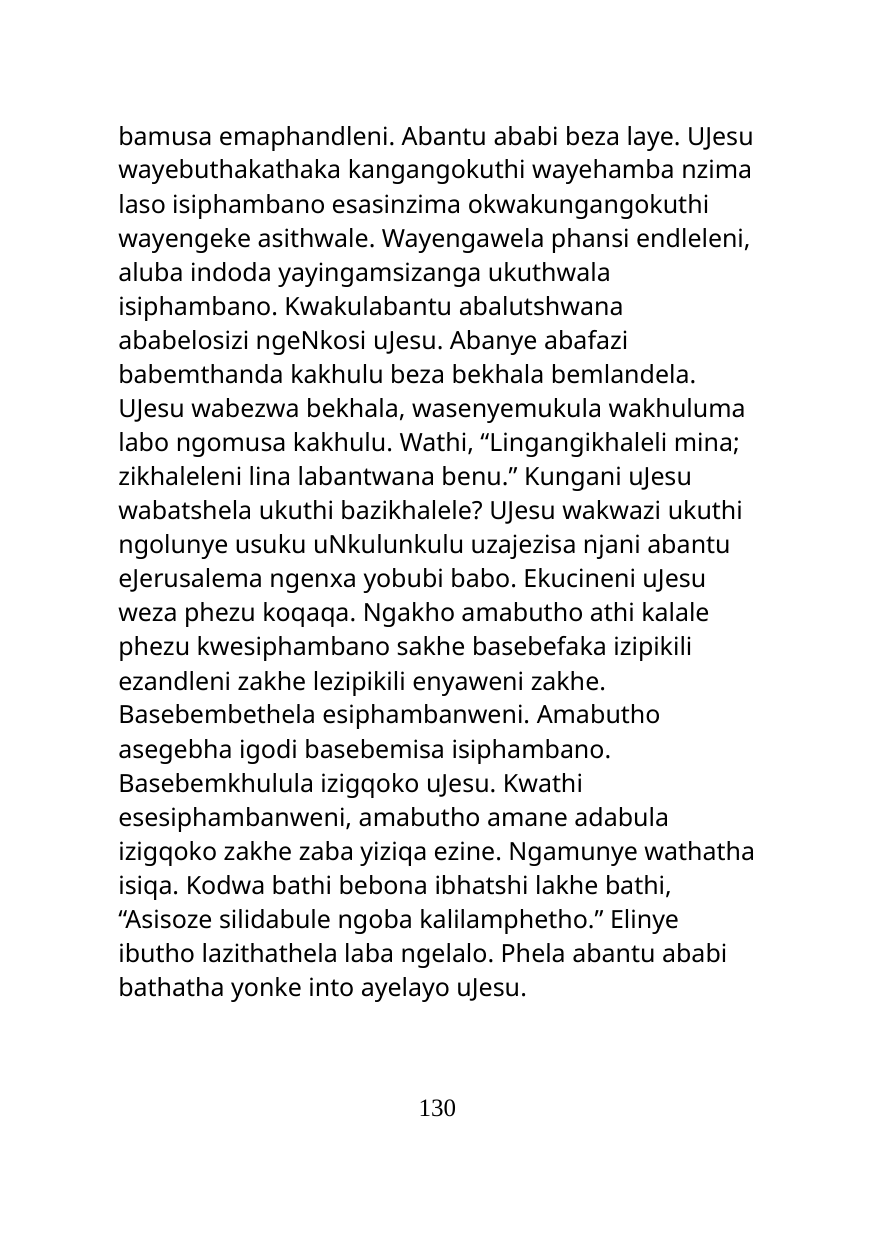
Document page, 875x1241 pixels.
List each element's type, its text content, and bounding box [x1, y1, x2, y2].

text bamusa emaphandleni. Abantu ababi beza laye. UJesu wayebuthakathaka kangangokuthi wayehamba nzima laso isiphambano esasinzima okwakungangokuthi wayengeke asithwale. Wayengawela phansi endleleni, aluba indoda yayingamsizanga ukuthwala isiphambano. Kwakulabantu abalutshwana ababelosizi ngeNkosi uJesu. Abanye abafazi babemthanda kakhulu beza bekhala bemlandela. UJesu wabezwa bekhala, wasenyemukula wakhuluma labo ngomusa kakhulu. Wathi, “Lingangikhaleli mina; zikhaleleni lina labantwana benu.” Kungani uJesu wabatshela ukuthi bazikhalele? UJesu wakwazi ukuthi ngolunye usuku uNkulunkulu uzajezisa njani abantu eJerusalema ngenxa yobubi babo. Ekucineni uJesu weza phezu koqaqa. Ngakho amabutho athi kalale phezu kwesiphambano sakhe basebefaka izipikili ezandleni zakhe lezipikili enyaweni zakhe. Basebembethela esiphambanweni. Amabutho asegebha igodi basebemisa isiphambano. Basebemkhulula izigqoko uJesu. Kwathi esesiphambanweni, amabutho amane adabula izigqoko zakhe zaba yiziqa ezine. Ngamunye wathatha isiqa. Kodwa bathi bebona ibhatshi lakhe bathi, “Asisoze silidabule ngoba kalilamphetho.” Elinye ibutho lazithathela laba ngelalo. Phela abantu ababi bathatha yonke into ayelayo uJesu. [118, 118, 756, 1004]
